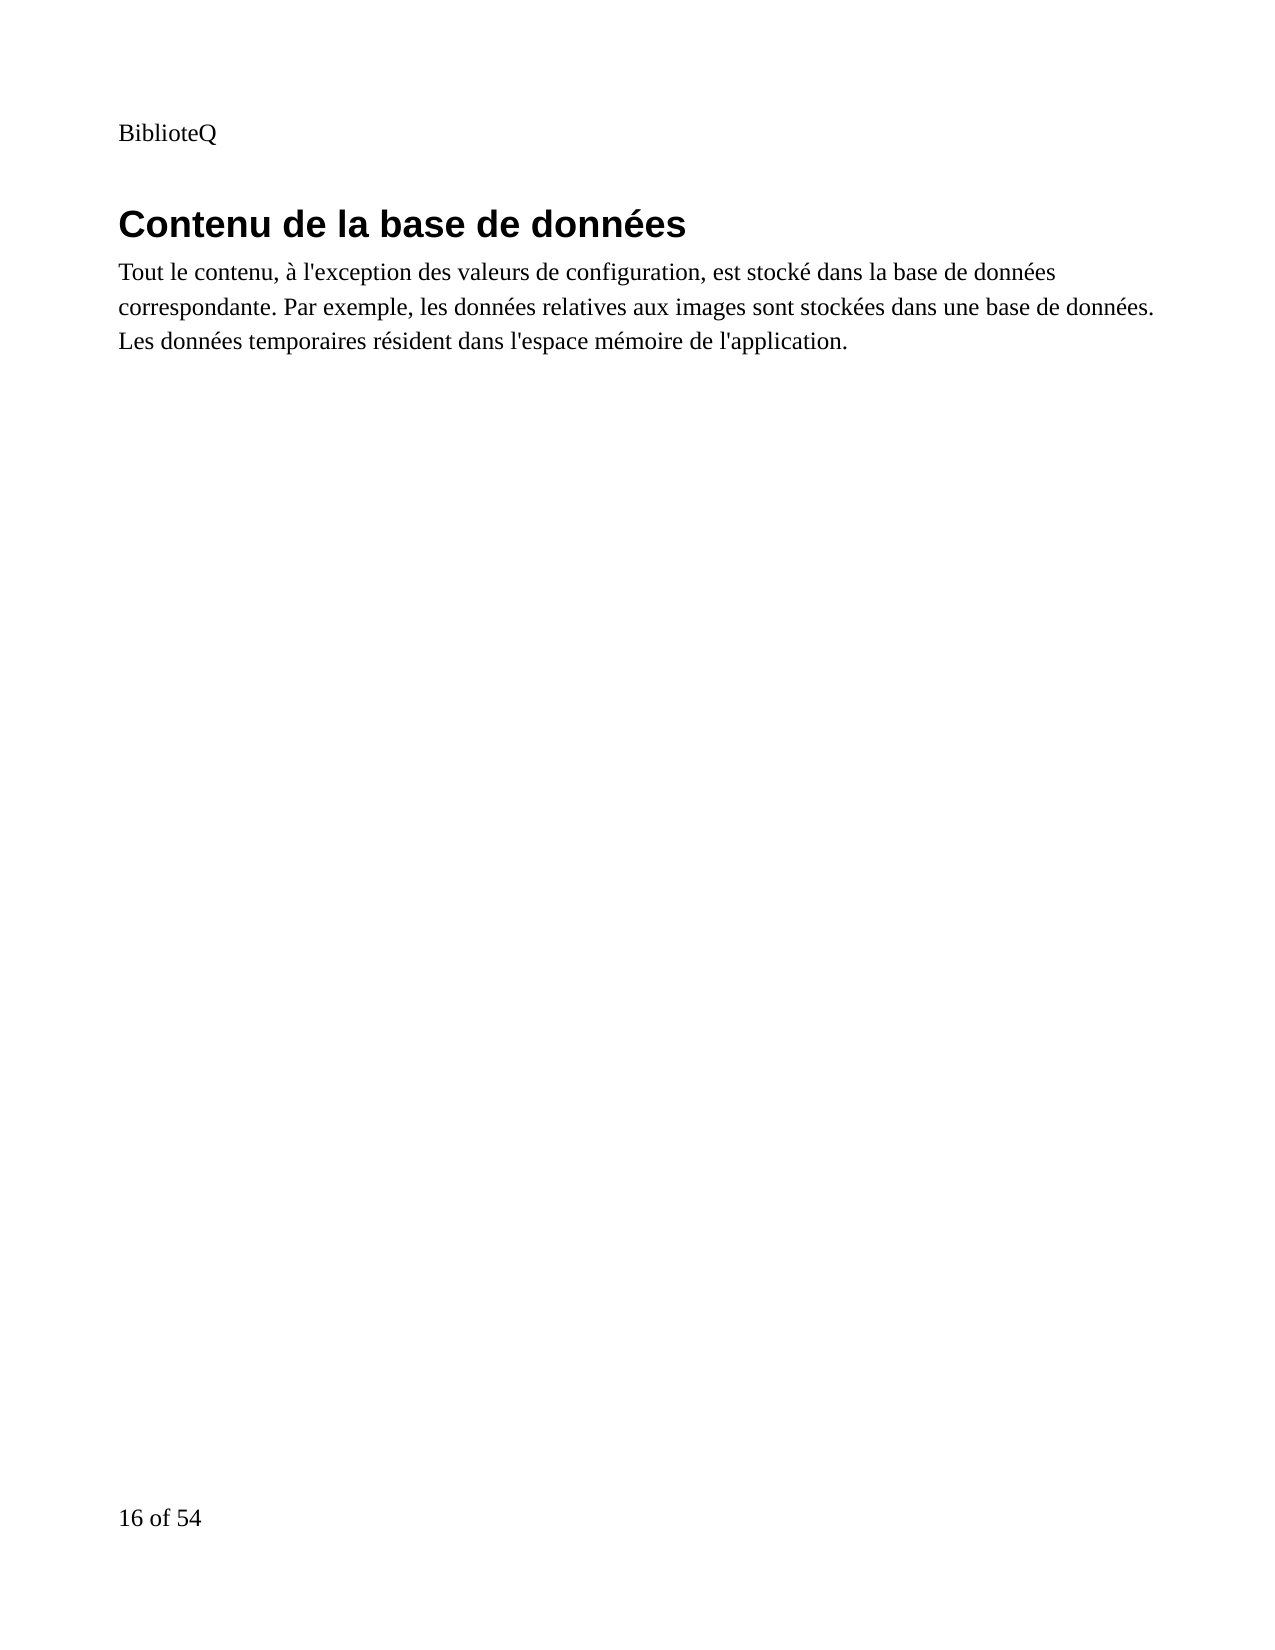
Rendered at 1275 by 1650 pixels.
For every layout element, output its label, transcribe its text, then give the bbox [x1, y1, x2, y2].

subtitle Contenu de la base de données [118, 201, 1157, 245]
text Tout le contenu, à l'exception des valeurs de configuration, est stocké dans la base de données correspondante. Par exemple, les données relatives aux images sont stockées dans une base de données. Les données temporaires résident dans l'espace mémoire de l'application. [118, 257, 1157, 355]
